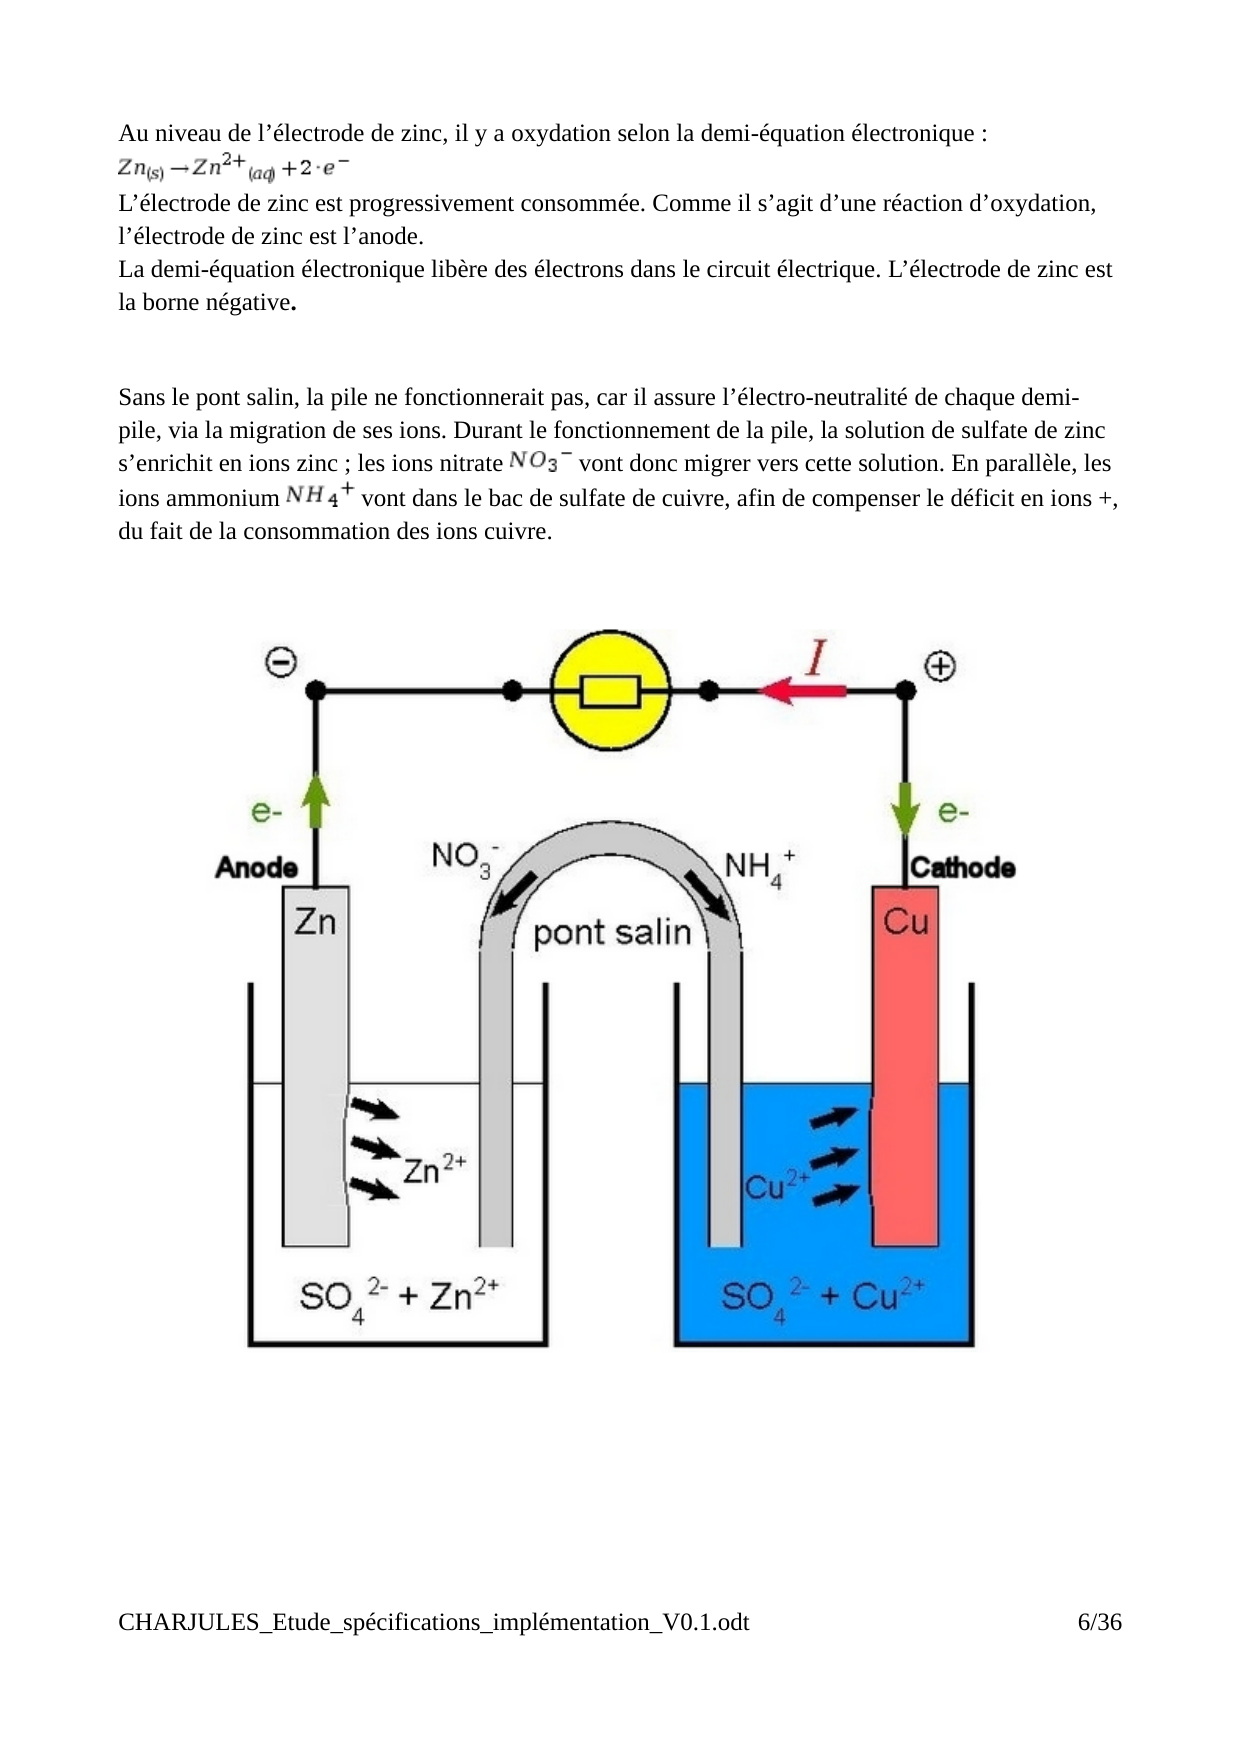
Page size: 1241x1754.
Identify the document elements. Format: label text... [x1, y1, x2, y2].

picture [200, 611, 1041, 1363]
picture [509, 451, 573, 472]
picture [286, 481, 355, 507]
text Sans le pont salin, la pile ne fonctionnerait pas, car il assure l’électro-neutralité de chaque demi-pile, via la migration de ses ions. Durant le fonctionnement de la pile, la solution de sulfate de zinc s’enrichit en ions zinc ; les ions nitrate vont donc migrer vers cette solution. En parallèle, les ions ammonium vont dans le bac de sulfate de cuivre, afin de compenser le déficit en ions +, du fait de la consommation des ions cuivre. [118, 382, 1122, 545]
text Au niveau de l’électrode de zinc, il y a oxydation selon la demi-équation électronique : L’électrode de zinc est progressivement consommée. Comme il s’agit d’une réaction d’oxydation, l’électrode de zinc est l’anode. La demi-équation électronique libère des électrons dans le circuit électrique. L’électrode de zinc est la borne négative. [118, 118, 1122, 316]
picture [118, 151, 350, 184]
